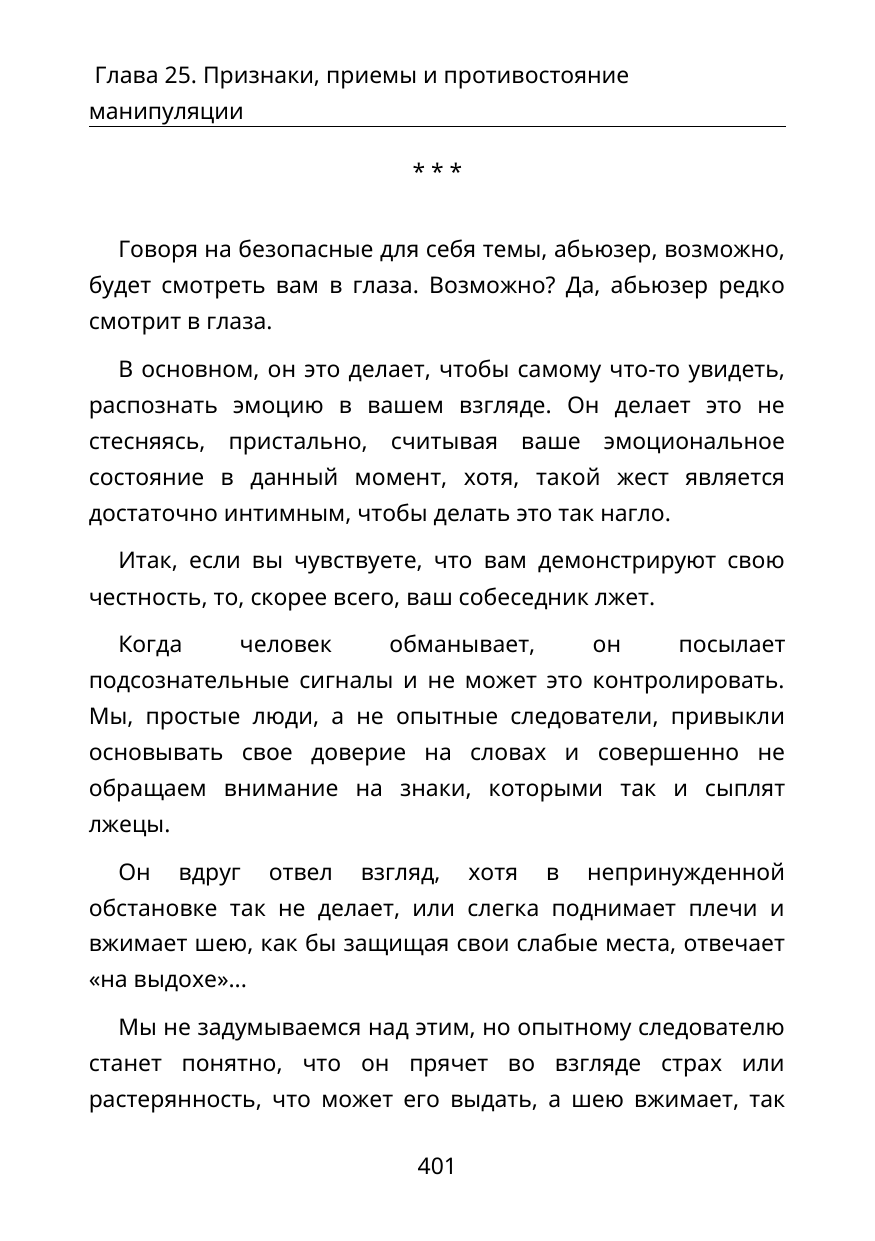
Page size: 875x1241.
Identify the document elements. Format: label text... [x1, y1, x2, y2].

text Он вдруг отвел взгляд, хотя в непринужденной обстановке так не делает, или слегка поднимает плечи и вжимает шею, как бы защищая свои слабые места, отвечает «на выдохе»... [88, 856, 786, 994]
text В основном, он это делает, чтобы самому что-то увидеть, распознать эмоцию в вашем взгляде. Он делает это не стесняясь, пристально, считывая ваше эмоциональное состояние в данный момент, хотя, такой жест является достаточно интимным, чтобы делать это так нагло. [88, 353, 786, 528]
text Итак, если вы чувствуете, что вам демонстрируют свою честность, то, скорее всего, ваш собеседник лжет. [88, 544, 786, 612]
text Когда человек обманывает, он посылает подсознательные сигналы и не может это контролировать. Мы, простые люди, а не опытные следователи, привыкли основывать свое доверие на словах и совершенно не обращаем внимание на знаки, которыми так и сыплят лжецы. [88, 628, 786, 839]
text Говоря на безопасные для себя темы, абьюзер, возможно, будет смотреть вам в глаза. Возможно? Да, абьюзер редко смотрит в глаза. [88, 233, 786, 337]
text Мы не задумываемся над этим, но опытному следователю станет понятно, что он прячет во взгляде страх или растерянность, что может его выдать, а шею вжимает, так [88, 1011, 786, 1114]
subtitle * * * [88, 156, 786, 187]
